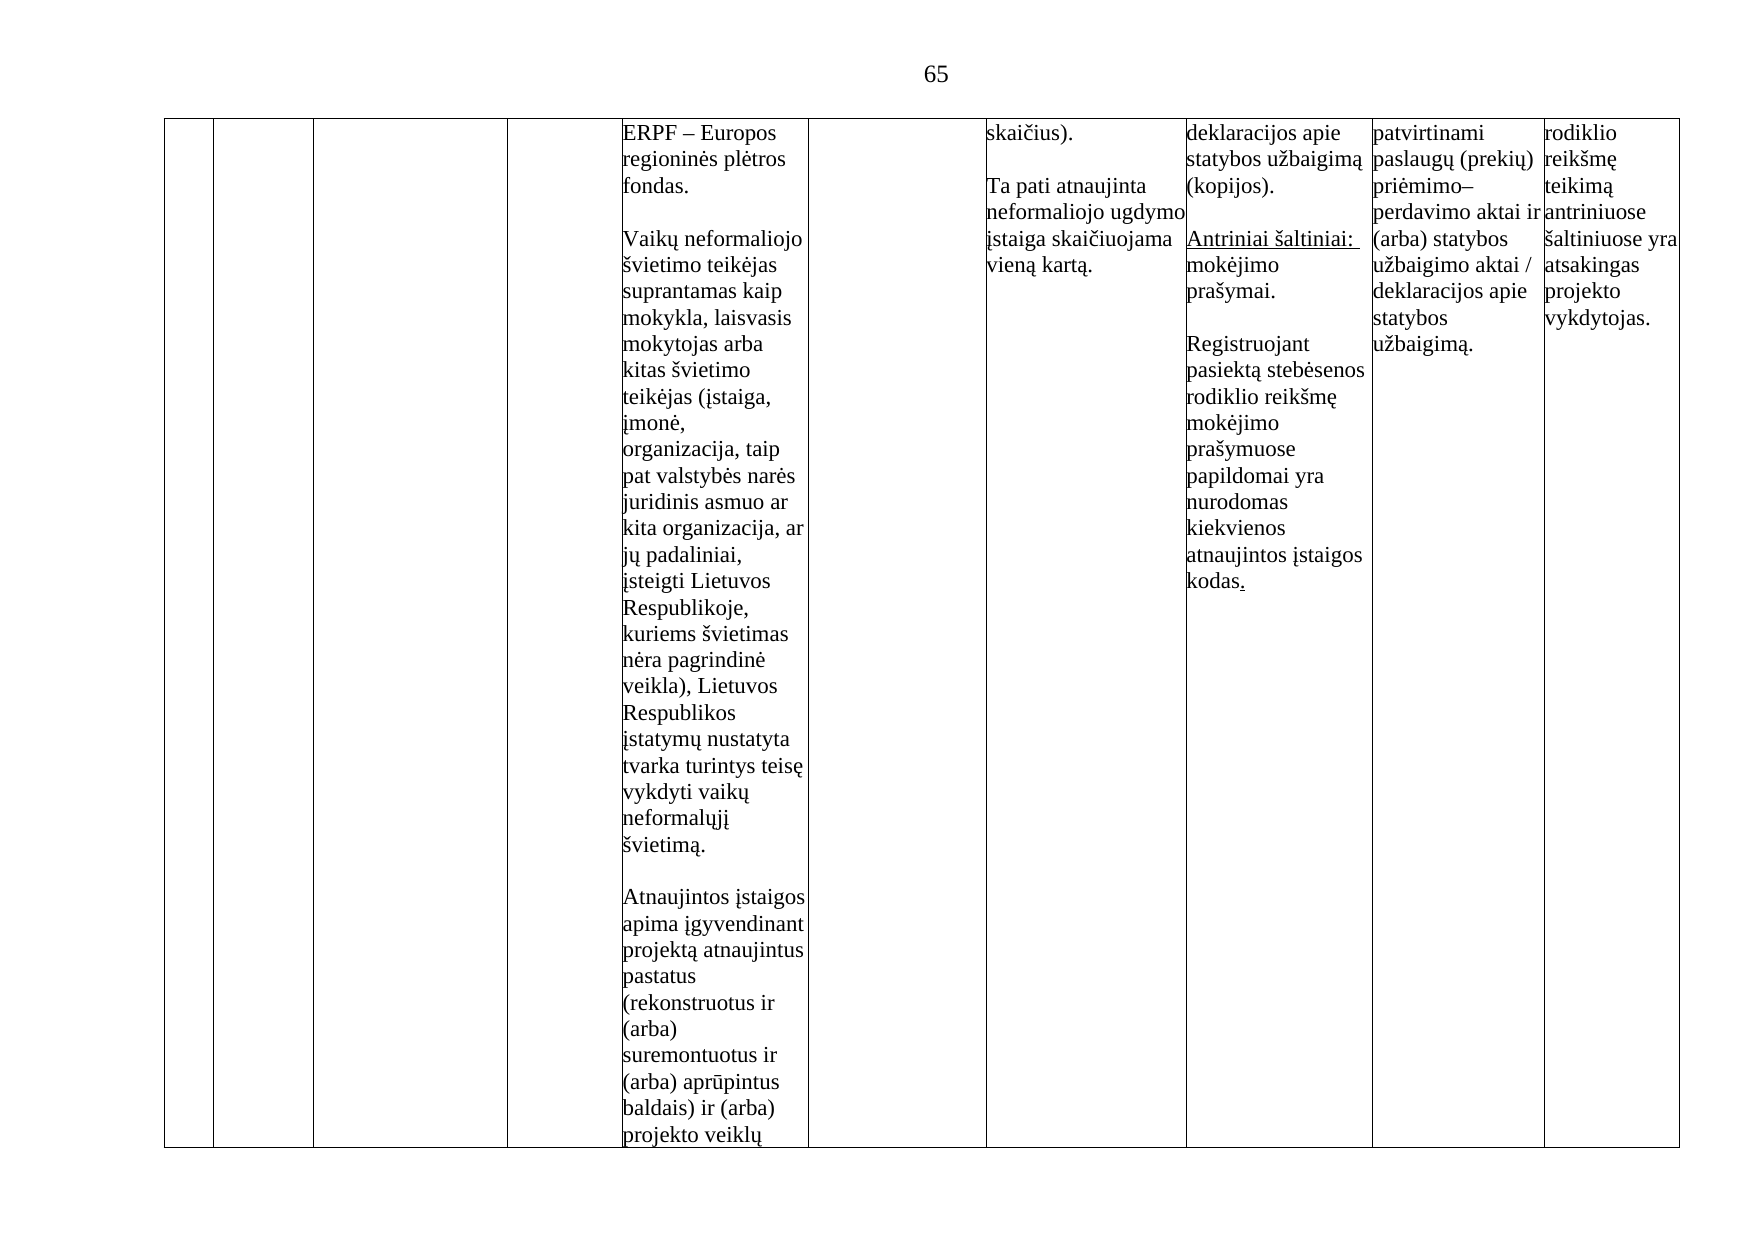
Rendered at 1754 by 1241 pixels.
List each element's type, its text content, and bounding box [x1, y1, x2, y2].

table_cell rodiklio reikšmę teikimą antriniuose šaltiniuose yra atsakingas projekto vykdytojas. [1545, 119, 1679, 1147]
table_cell [165, 119, 213, 1147]
table_cell patvirtinami paslaugų (prekių) priėmimo–perdavimo aktai ir (arba) statybos užbaigimo aktai / deklaracijos apie statybos užbaigimą. [1373, 119, 1544, 1147]
table_cell skaičius). Ta pati atnaujinta neformaliojo ugdymo įstaiga skaičiuojama vieną kartą. [987, 119, 1186, 1147]
table_cell [809, 119, 986, 1147]
table_cell deklaracijos apie statybos užbaigimą (kopijos). Antriniai šaltiniai: mokėjimo prašymai. Registruojant pasiektą stebėsenos rodiklio reikšmę mokėjimo prašymuose papildomai yra nurodomas kiekvienos atnaujintos įstaigos kodas. [1187, 119, 1372, 1147]
table_cell ERPF – Europos regioninės plėtros fondas. Vaikų neformaliojo švietimo teikėjas suprantamas kaip mokykla, laisvasis mokytojas arba kitas švietimo teikėjas (įstaiga, įmonė, organizacija, taip pat valstybės narės juridinis asmuo ar kita organizacija, ar jų padaliniai, įsteigti Lietuvos Respublikoje, kuriems švietimas nėra pagrindinė veikla), Lietuvos Respublikos įstatymų nustatyta tvarka turintys teisę vykdyti vaikų neformalųjį švietimą. Atnaujintos įstaigos apima įgyvendinant projektą atnaujintus pastatus (rekonstruotus ir (arba) suremontuotus ir (arba) aprūpintus baldais) ir (arba) projekto veiklų [623, 119, 808, 1147]
table_cell [314, 119, 507, 1147]
table_cell [214, 119, 313, 1147]
table_cell [508, 119, 622, 1147]
